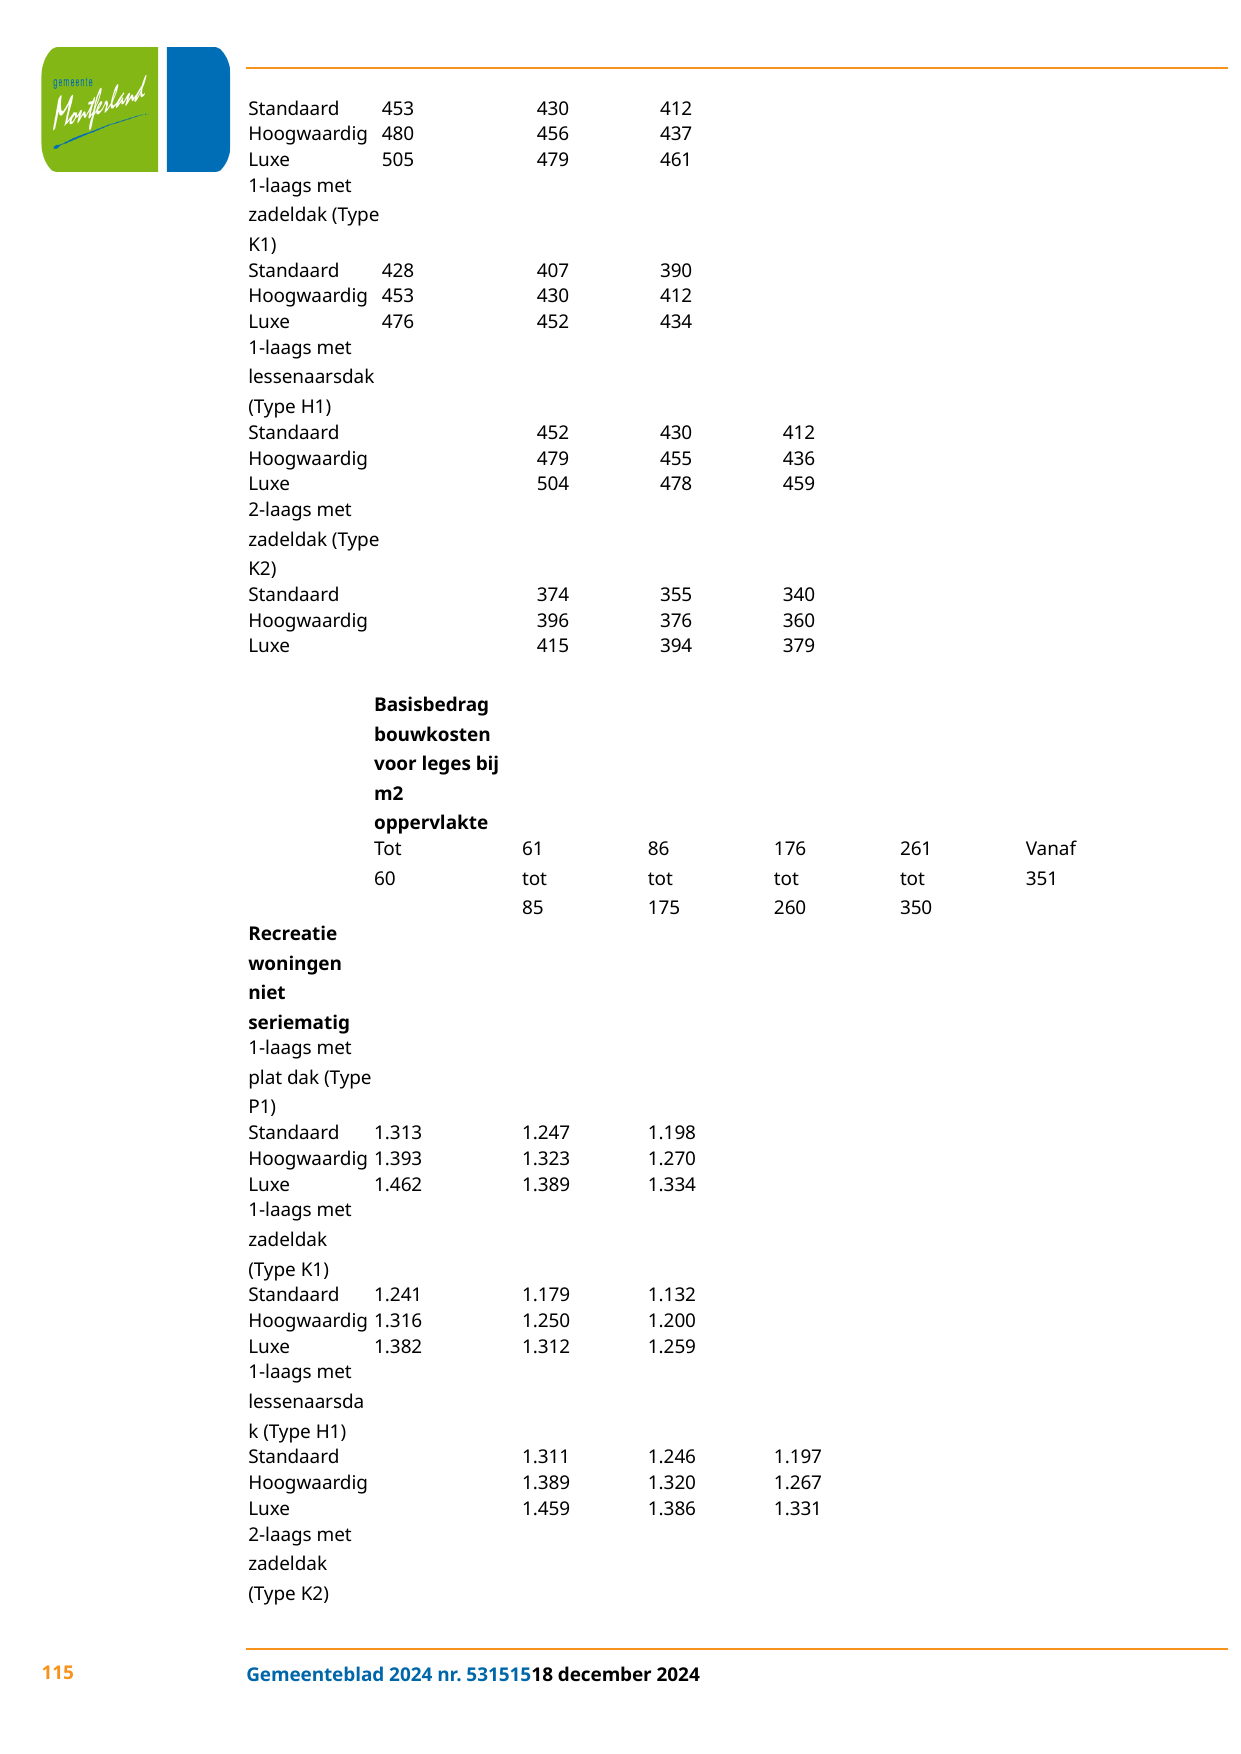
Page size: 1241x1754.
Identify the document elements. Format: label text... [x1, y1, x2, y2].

table_cell [374, 1521, 522, 1606]
table_cell 428 [382, 257, 537, 283]
table_cell [374, 1469, 522, 1495]
table_cell 390 [660, 257, 783, 283]
table_cell [660, 172, 783, 257]
table_cell Hoogwaardig [248, 1307, 374, 1333]
table_cell 1.316 [374, 1307, 522, 1333]
table_cell Tot 60 [374, 835, 522, 920]
table_cell [1029, 257, 1152, 283]
table_cell 1.270 [648, 1145, 774, 1171]
table_cell [900, 1120, 1026, 1145]
table_cell 430 [537, 283, 660, 308]
table_cell [900, 1035, 1026, 1119]
table_cell 480 [382, 121, 537, 146]
table_cell [774, 1145, 900, 1171]
table_cell 452 [537, 308, 660, 334]
table_cell Standaard [248, 581, 382, 607]
table_cell [906, 334, 1028, 419]
table_cell [900, 1197, 1026, 1282]
table_cell [783, 308, 906, 334]
table_cell [900, 1495, 1026, 1521]
table_cell [1029, 308, 1152, 334]
table_cell [906, 308, 1028, 334]
table_cell [774, 1035, 900, 1119]
table_cell 86 tot 175 [648, 835, 774, 920]
table_cell Hoogwaardig [248, 445, 382, 470]
table_cell 459 [783, 470, 906, 496]
table_cell [900, 920, 1026, 1034]
table_cell 355 [660, 581, 783, 607]
table_cell 1.386 [648, 1495, 774, 1521]
table_cell Hoogwaardig [248, 1145, 374, 1171]
table_cell [774, 1333, 900, 1359]
table_cell [774, 920, 900, 1034]
table_cell 479 [537, 146, 660, 172]
table_cell 412 [660, 283, 783, 308]
table_cell [660, 334, 783, 419]
table_cell [1026, 1282, 1152, 1307]
table_cell 1.331 [774, 1495, 900, 1521]
table_cell Luxe [248, 1171, 374, 1197]
table_cell [1026, 1521, 1152, 1606]
table_cell [783, 257, 906, 283]
table_cell [906, 121, 1028, 146]
table_cell [906, 607, 1028, 632]
table_cell Hoogwaardig [248, 1469, 374, 1495]
table_cell [783, 95, 906, 121]
table_cell [374, 920, 522, 1034]
table_cell [906, 419, 1028, 445]
table_cell [1026, 1469, 1152, 1495]
table_cell [906, 257, 1028, 283]
table_cell [1026, 920, 1152, 1034]
table_cell Vanaf 351 [1026, 835, 1152, 920]
table_cell 505 [382, 146, 537, 172]
table_header Basisbedrag bouwkosten voor leges bij m2 oppervlakte [374, 691, 522, 835]
table_cell 1.197 [774, 1444, 900, 1469]
table_cell Standaard [248, 1282, 374, 1307]
table_cell 1-laags met zadeldak (Type K1) [248, 1197, 374, 1282]
table_cell [906, 146, 1028, 172]
table_cell Standaard [248, 1444, 374, 1469]
table_cell [1029, 95, 1152, 121]
table_cell 340 [783, 581, 906, 607]
table_cell [783, 172, 906, 257]
table_cell 1.246 [648, 1444, 774, 1469]
table_cell [648, 1521, 774, 1606]
table_cell [1029, 607, 1152, 632]
table_cell [522, 920, 648, 1034]
table_cell 412 [660, 95, 783, 121]
table_cell [774, 1120, 900, 1145]
table_cell [374, 1035, 522, 1119]
table_cell Luxe [248, 470, 382, 496]
table_cell 396 [537, 607, 660, 632]
table_cell [522, 1359, 648, 1444]
table_cell [906, 496, 1028, 581]
table_cell [1026, 1333, 1152, 1359]
table_cell 1.247 [522, 1120, 648, 1145]
table_cell 461 [660, 146, 783, 172]
table_cell 478 [660, 470, 783, 496]
table_cell 1-laags met lessenaarsdak (Type H1) [248, 334, 382, 419]
table_cell [1026, 1035, 1152, 1119]
table_cell 430 [660, 419, 783, 445]
table_cell 374 [537, 581, 660, 607]
table_cell [1029, 445, 1152, 470]
table_cell 1.241 [374, 1282, 522, 1307]
table_cell Standaard [248, 419, 382, 445]
table_cell 1.459 [522, 1495, 648, 1521]
table_cell 2-laags met zadeldak (Type K2) [248, 1521, 374, 1606]
table_cell [522, 1035, 648, 1119]
table_cell [382, 334, 537, 419]
table_cell 430 [537, 95, 660, 121]
table_cell 455 [660, 445, 783, 470]
table_cell 1.389 [522, 1469, 648, 1495]
table_cell [382, 470, 537, 496]
table_cell 1.179 [522, 1282, 648, 1307]
table_cell [906, 95, 1028, 121]
table_cell 1-laags met lessenaarsdak (Type H1) [248, 1359, 374, 1444]
table_cell [1029, 633, 1152, 658]
table_cell [906, 283, 1028, 308]
table_cell 456 [537, 121, 660, 146]
table_cell 437 [660, 121, 783, 146]
table_cell [774, 1197, 900, 1282]
table_cell 1.132 [648, 1282, 774, 1307]
table_cell Hoogwaardig [248, 607, 382, 632]
table_cell [648, 1035, 774, 1119]
table_header [248, 691, 374, 835]
table_cell 1-laags met zadeldak (Type K1) [248, 172, 382, 257]
table_cell 1.320 [648, 1469, 774, 1495]
table_cell [1029, 146, 1152, 172]
table_cell 1.323 [522, 1145, 648, 1171]
table_cell [906, 633, 1028, 658]
table_cell [783, 283, 906, 308]
table_cell [906, 581, 1028, 607]
table_cell [1029, 419, 1152, 445]
table_cell 476 [382, 308, 537, 334]
table_cell Luxe [248, 146, 382, 172]
table_cell [382, 496, 537, 581]
table_cell [906, 445, 1028, 470]
table_cell [374, 1359, 522, 1444]
table_cell [1029, 334, 1152, 419]
table_cell 1-laags met plat dak (Type P1) [248, 1035, 374, 1119]
table_cell [382, 607, 537, 632]
table_cell [648, 1197, 774, 1282]
table_cell Standaard [248, 257, 382, 283]
table_cell [906, 470, 1028, 496]
table_cell [783, 496, 906, 581]
table_cell [1026, 1359, 1152, 1444]
table_cell [522, 1197, 648, 1282]
table_cell Luxe [248, 308, 382, 334]
table_cell 452 [537, 419, 660, 445]
table_cell [906, 172, 1028, 257]
table_cell Luxe [248, 1495, 374, 1521]
table_cell [382, 581, 537, 607]
table_cell 1.259 [648, 1333, 774, 1359]
table_cell [1026, 1120, 1152, 1145]
table_cell 1.200 [648, 1307, 774, 1333]
table_cell 1.389 [522, 1171, 648, 1197]
table_cell [1029, 581, 1152, 607]
table_cell Standaard [248, 95, 382, 121]
table_cell 1.313 [374, 1120, 522, 1145]
table_cell 360 [783, 607, 906, 632]
table_cell [382, 419, 537, 445]
table_cell [537, 496, 660, 581]
table_cell [774, 1171, 900, 1197]
table_cell [1026, 1171, 1152, 1197]
table_cell [900, 1171, 1026, 1197]
table_cell [1026, 1307, 1152, 1333]
table_cell [1029, 172, 1152, 257]
table_cell [774, 1282, 900, 1307]
picture [41, 47, 231, 172]
table_cell Luxe [248, 1333, 374, 1359]
table_cell 479 [537, 445, 660, 470]
table_cell [774, 1307, 900, 1333]
table_cell [1026, 1145, 1152, 1171]
table_cell 376 [660, 607, 783, 632]
table_cell 1.393 [374, 1145, 522, 1171]
table_cell [900, 1521, 1026, 1606]
table_cell 379 [783, 633, 906, 658]
table_cell [900, 1469, 1026, 1495]
table_cell [522, 1521, 648, 1606]
table_cell [783, 334, 906, 419]
table_cell 1.311 [522, 1444, 648, 1469]
table_cell [537, 172, 660, 257]
table_cell [783, 121, 906, 146]
table_cell [648, 920, 774, 1034]
table_cell 1.312 [522, 1333, 648, 1359]
table_cell [900, 1145, 1026, 1171]
table_cell [900, 1333, 1026, 1359]
table_cell [1029, 283, 1152, 308]
table_cell 415 [537, 633, 660, 658]
table_cell 2-laags met zadeldak (Type K2) [248, 496, 382, 581]
table_cell 61 tot 85 [522, 835, 648, 920]
table_cell [774, 1359, 900, 1444]
table_cell Hoogwaardig [248, 283, 382, 308]
table_cell [374, 1197, 522, 1282]
table_cell [1026, 1444, 1152, 1469]
table_cell 1.250 [522, 1307, 648, 1333]
table_cell [1029, 121, 1152, 146]
table_cell 176 tot 260 [774, 835, 900, 920]
table_cell [660, 496, 783, 581]
table_cell [900, 1444, 1026, 1469]
table_cell [1029, 496, 1152, 581]
table_cell [382, 633, 537, 658]
table_cell [374, 1444, 522, 1469]
table_cell 394 [660, 633, 783, 658]
table_cell [1029, 470, 1152, 496]
table_cell Recreatie woningen niet seriematig [248, 920, 374, 1034]
table_cell 434 [660, 308, 783, 334]
table_cell [900, 1359, 1026, 1444]
table_cell [1026, 1197, 1152, 1282]
table_cell [537, 334, 660, 419]
table_cell 1.267 [774, 1469, 900, 1495]
table_cell 504 [537, 470, 660, 496]
table_cell [900, 1282, 1026, 1307]
table_cell [1026, 1495, 1152, 1521]
table_cell [900, 1307, 1026, 1333]
table_cell 1.382 [374, 1333, 522, 1359]
table_cell 436 [783, 445, 906, 470]
table_cell [248, 835, 374, 920]
table_cell 261 tot 350 [900, 835, 1026, 920]
table_cell 1.462 [374, 1171, 522, 1197]
table_cell 407 [537, 257, 660, 283]
table_cell [382, 172, 537, 257]
table_cell [648, 1359, 774, 1444]
table_cell Hoogwaardig [248, 121, 382, 146]
table_cell 1.334 [648, 1171, 774, 1197]
table_cell [783, 146, 906, 172]
table_cell [382, 445, 537, 470]
table_cell 453 [382, 95, 537, 121]
table_cell 412 [783, 419, 906, 445]
table_cell 1.198 [648, 1120, 774, 1145]
table_cell [774, 1521, 900, 1606]
table_cell Standaard [248, 1120, 374, 1145]
table_cell 453 [382, 283, 537, 308]
table_cell [374, 1495, 522, 1521]
table_cell Luxe [248, 633, 382, 658]
